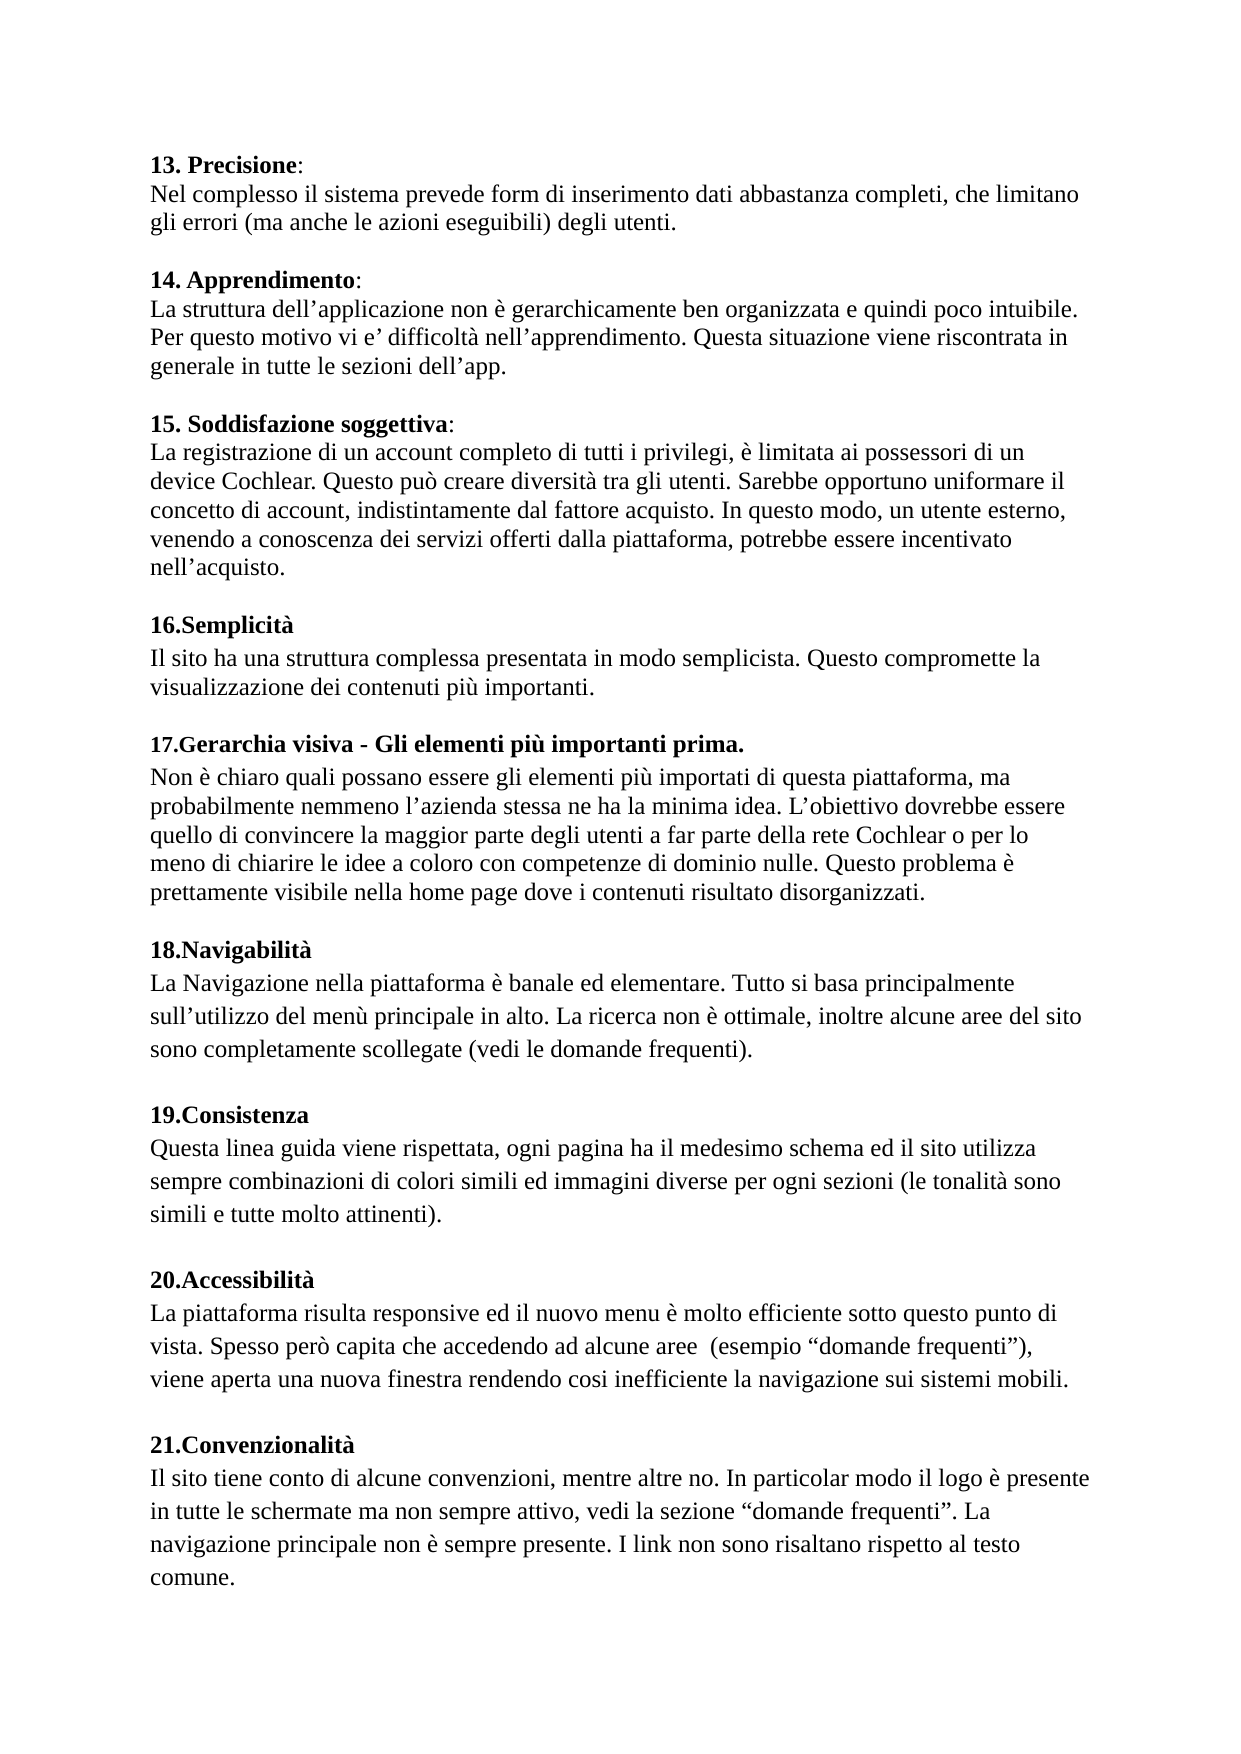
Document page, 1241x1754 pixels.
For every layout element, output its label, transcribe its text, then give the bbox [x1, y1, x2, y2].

text 21.Convenzionalità [150, 1430, 1090, 1459]
text La piattaforma risulta responsive ed il nuovo menu è molto efficiente sotto questo punto di vista. Spesso però capita che accedendo ad alcune aree (esempio “domande frequenti”), viene aperta una nuova finestra rendendo cosi inefficiente la navigazione sui sistemi mobili. [150, 1298, 1090, 1393]
text 17.Gerarchia visiva - Gli elementi più importanti prima. [150, 729, 1090, 758]
text 14. Apprendimento​: [150, 265, 1090, 294]
text Il sito ha una struttura complessa presentata in modo semplicista. Questo compromette la visualizzazione dei contenuti più importanti. [150, 643, 1090, 701]
text Il sito tiene conto di alcune convenzioni, mentre altre no. In particolar modo il logo è presente in tutte le schermate ma non sempre attivo, vedi la sezione “domande frequenti”. La navigazione principale non è sempre presente. I link non sono risaltano rispetto al testo comune. [150, 1463, 1090, 1591]
text 19.Consistenza [150, 1100, 1090, 1129]
text Questa linea guida viene rispettata, ogni pagina ha il medesimo schema ed il sito utilizza sempre combinazioni di colori simili ed immagini diverse per ogni sezioni (le tonalità sono simili e tutte molto attinenti). [150, 1133, 1090, 1228]
text 15. Soddisfazione soggettiva: [150, 409, 1090, 437]
text Non è chiaro quali possano essere gli elementi più importati di questa piattaforma, ma probabilmente nemmeno l’azienda stessa ne ha la minima idea. L’obiettivo dovrebbe essere quello di convincere la maggior parte degli utenti a far parte della rete Cochlear o per lo meno di chiarire le idee a coloro con competenze di dominio nulle. Questo problema è prettamente visibile nella home page dove i contenuti risultato disorganizzati. [150, 762, 1090, 906]
text La Navigazione nella piattaforma è banale ed elementare. Tutto si basa principalmente sull’utilizzo del menù principale in alto. La ricerca non è ottimale, inoltre alcune aree del sito sono completamente scollegate (vedi le domande frequenti). [150, 968, 1090, 1063]
text ​La registrazione di un account completo di tutti i privilegi, è limitata ai possessori di un device Cochlear. Questo può creare diversità tra gli utenti. Sarebbe opportuno uniformare il concetto di account, indistintamente dal fattore acquisto. In questo modo, un utente esterno, venendo a conoscenza dei servizi offerti dalla piattaforma, potrebbe essere incentivato nell’acquisto. [150, 437, 1090, 581]
text La struttura dell’applicazione non è gerarchicamente ben organizzata e quindi poco intuibile. Per questo motivo vi e’ difficoltà nell’apprendimento. Questa situazione viene riscontrata in generale in tutte le sezioni dell’app. [150, 294, 1090, 380]
text Nel complesso il sistema prevede form di inserimento dati abbastanza completi, che limitano gli errori (ma anche le azioni eseguibili) degli utenti. [150, 179, 1090, 236]
text 18.Navigabilità [150, 935, 1090, 963]
text 16.Semplicità [150, 610, 1090, 639]
text 20.Accessibilità [150, 1265, 1090, 1294]
text 13. Precisione​: [150, 150, 1090, 179]
